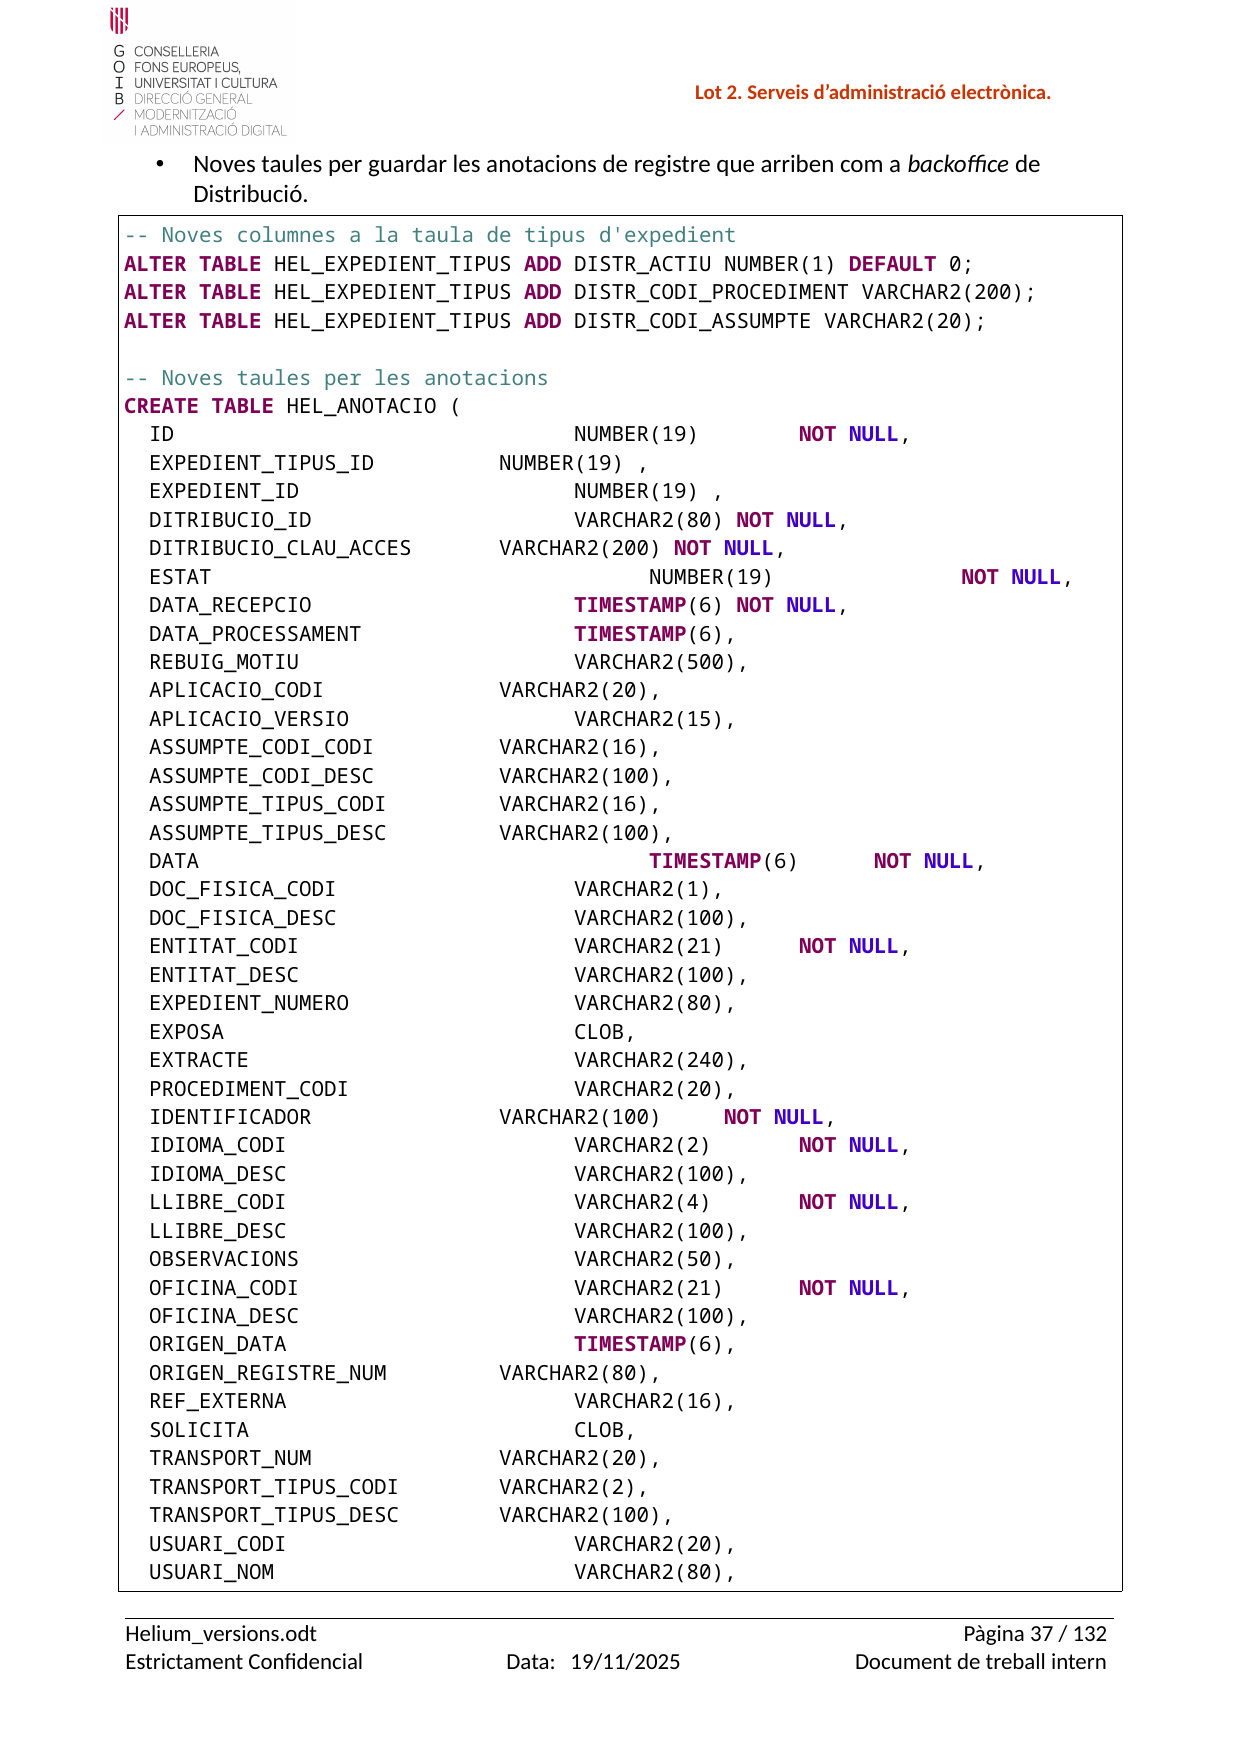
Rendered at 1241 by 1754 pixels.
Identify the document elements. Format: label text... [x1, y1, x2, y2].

table_header -- Noves columnes a la taula de tipus d'expedient ALTER TABLE HEL_EXPEDIENT_TIPUS ADD DISTR_ACTIU NUMBER(1) DEFAULT 0; ALTER TABLE HEL_EXPEDIENT_TIPUS ADD DISTR_CODI_PROCEDIMENT VARCHAR2(200); ALTER TABLE HEL_EXPEDIENT_TIPUS ADD DISTR_CODI_ASSUMPTE VARCHAR2(20); -- Noves taules per les anotacions CREATE TABLE HEL_ANOTACIO ( ID NUMBER(19) NOT NULL, EXPEDIENT_TIPUS_ID NUMBER(19) , EXPEDIENT_ID NUMBER(19) , DITRIBUCIO_ID VARCHAR2(80) NOT NULL, DITRIBUCIO_CLAU_ACCES VARCHAR2(200) NOT NULL, ESTAT NUMBER(19) NOT NULL, DATA_RECEPCIO TIMESTAMP(6) NOT NULL, DATA_PROCESSAMENT TIMESTAMP(6), REBUIG_MOTIU VARCHAR2(500), APLICACIO_CODI VARCHAR2(20), APLICACIO_VERSIO VARCHAR2(15), ASSUMPTE_CODI_CODI VARCHAR2(16), ASSUMPTE_CODI_DESC VARCHAR2(100), ASSUMPTE_TIPUS_CODI VARCHAR2(16), ASSUMPTE_TIPUS_DESC VARCHAR2(100), DATA TIMESTAMP(6) NOT NULL, DOC_FISICA_CODI VARCHAR2(1), DOC_FISICA_DESC VARCHAR2(100), ENTITAT_CODI VARCHAR2(21) NOT NULL, ENTITAT_DESC VARCHAR2(100), EXPEDIENT_NUMERO VARCHAR2(80), EXPOSA CLOB, EXTRACTE VARCHAR2(240), PROCEDIMENT_CODI VARCHAR2(20), IDENTIFICADOR VARCHAR2(100) NOT NULL, IDIOMA_CODI VARCHAR2(2) NOT NULL, IDIOMA_DESC VARCHAR2(100), LLIBRE_CODI VARCHAR2(4) NOT NULL, LLIBRE_DESC VARCHAR2(100), OBSERVACIONS VARCHAR2(50), OFICINA_CODI VARCHAR2(21) NOT NULL, OFICINA_DESC VARCHAR2(100), ORIGEN_DATA TIMESTAMP(6), ORIGEN_REGISTRE_NUM VARCHAR2(80), REF_EXTERNA VARCHAR2(16), SOLICITA CLOB, TRANSPORT_NUM VARCHAR2(20), TRANSPORT_TIPUS_CODI VARCHAR2(2), TRANSPORT_TIPUS_DESC VARCHAR2(100), USUARI_CODI VARCHAR2(20), USUARI_NOM VARCHAR2(80), [119, 216, 1122, 1591]
list Noves taules per guardar les anotacions de registre que arriben com a backoffice de Distribució. [156, 148, 1122, 209]
picture [100, 0, 297, 144]
